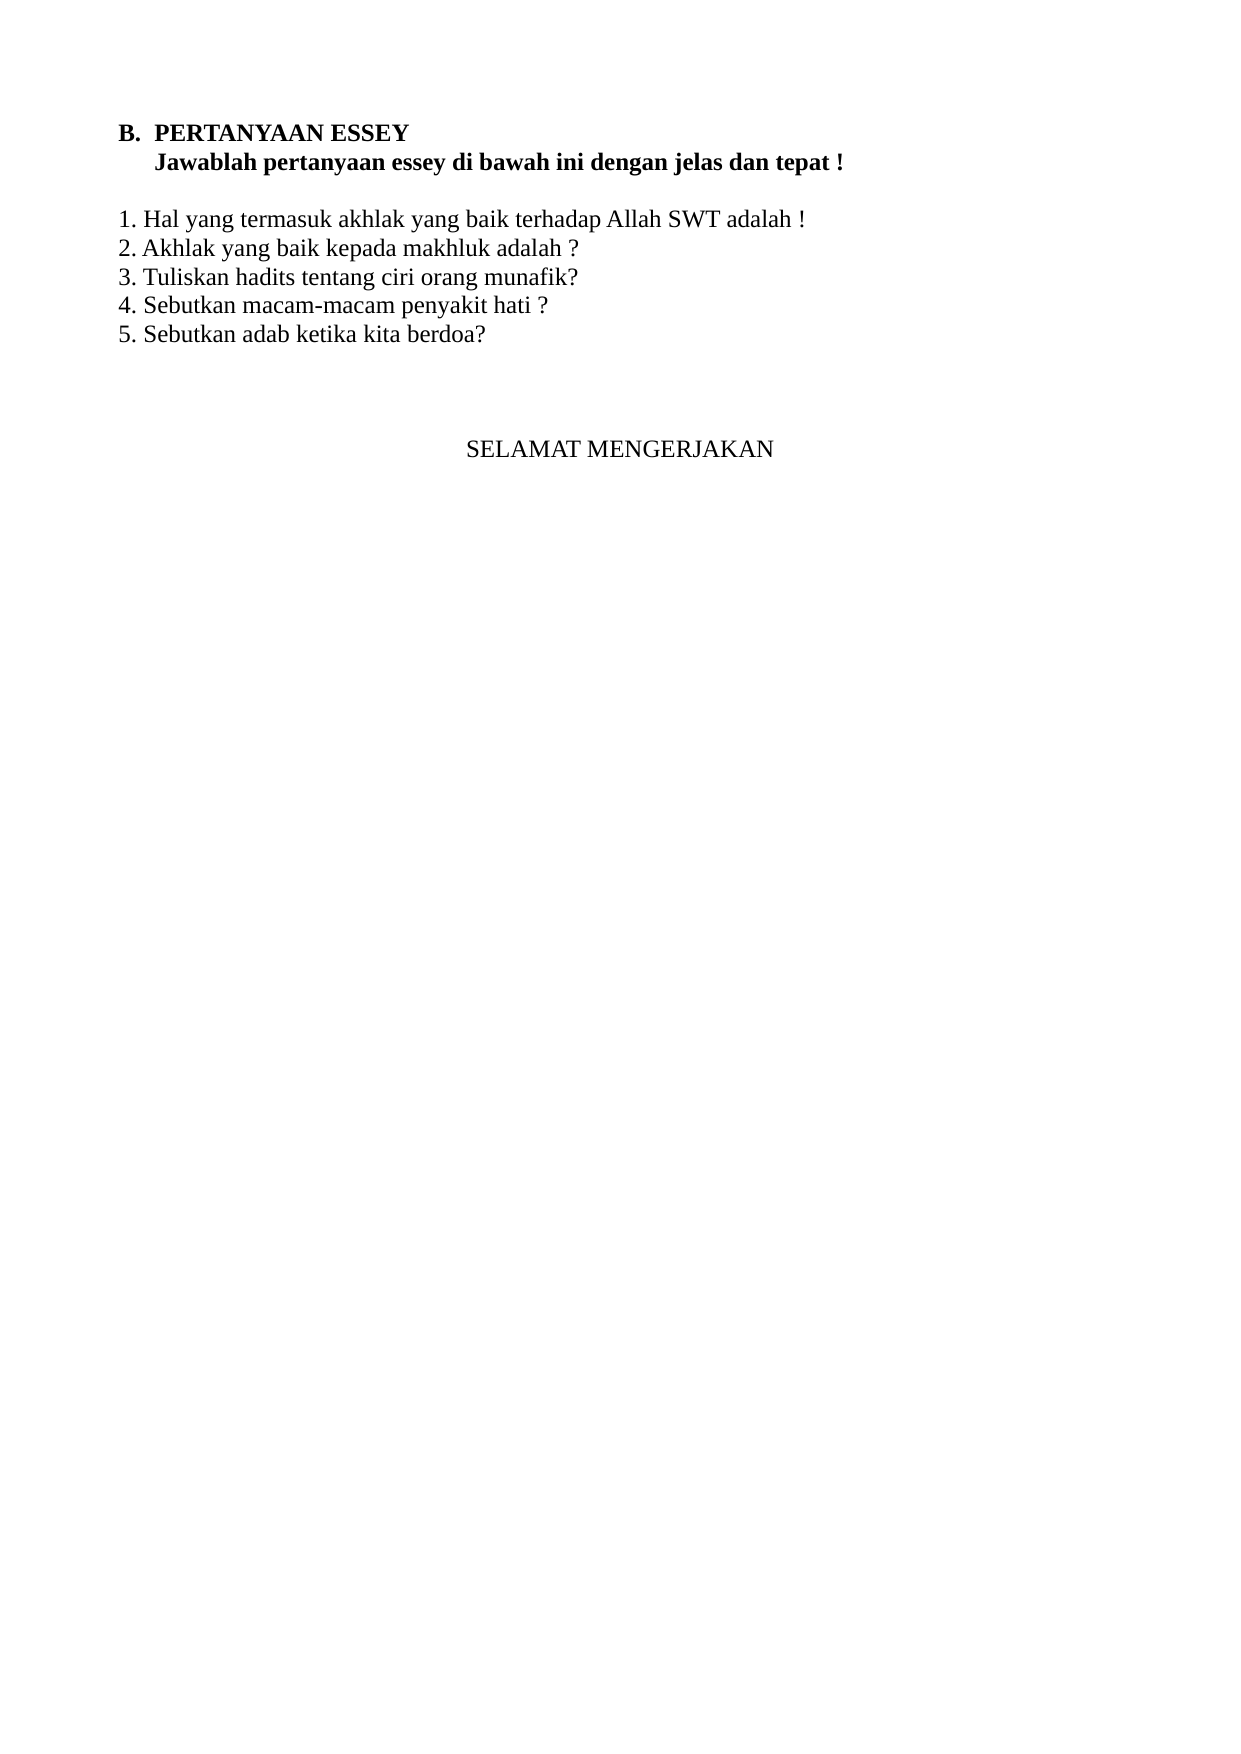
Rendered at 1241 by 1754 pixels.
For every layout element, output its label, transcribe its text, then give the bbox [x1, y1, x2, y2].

text Jawablah pertanyaan essey di bawah ini dengan jelas dan tepat ! [118, 147, 1122, 176]
text SELAMAT MENGERJAKAN [118, 434, 1122, 463]
text 4. Sebutkan macam-macam penyakit hati ? [118, 291, 1122, 319]
text B. PERTANYAAN ESSEY [118, 118, 1122, 147]
text 1. Hal yang termasuk akhlak yang baik terhadap Allah SWT adalah ! [118, 204, 1122, 233]
text 5. Sebutkan adab ketika kita berdoa? [118, 319, 1122, 348]
text 3. Tuliskan hadits tentang ciri orang munafik? [118, 262, 1122, 291]
text 2. Akhlak yang baik kepada makhluk adalah ? [118, 233, 1122, 262]
